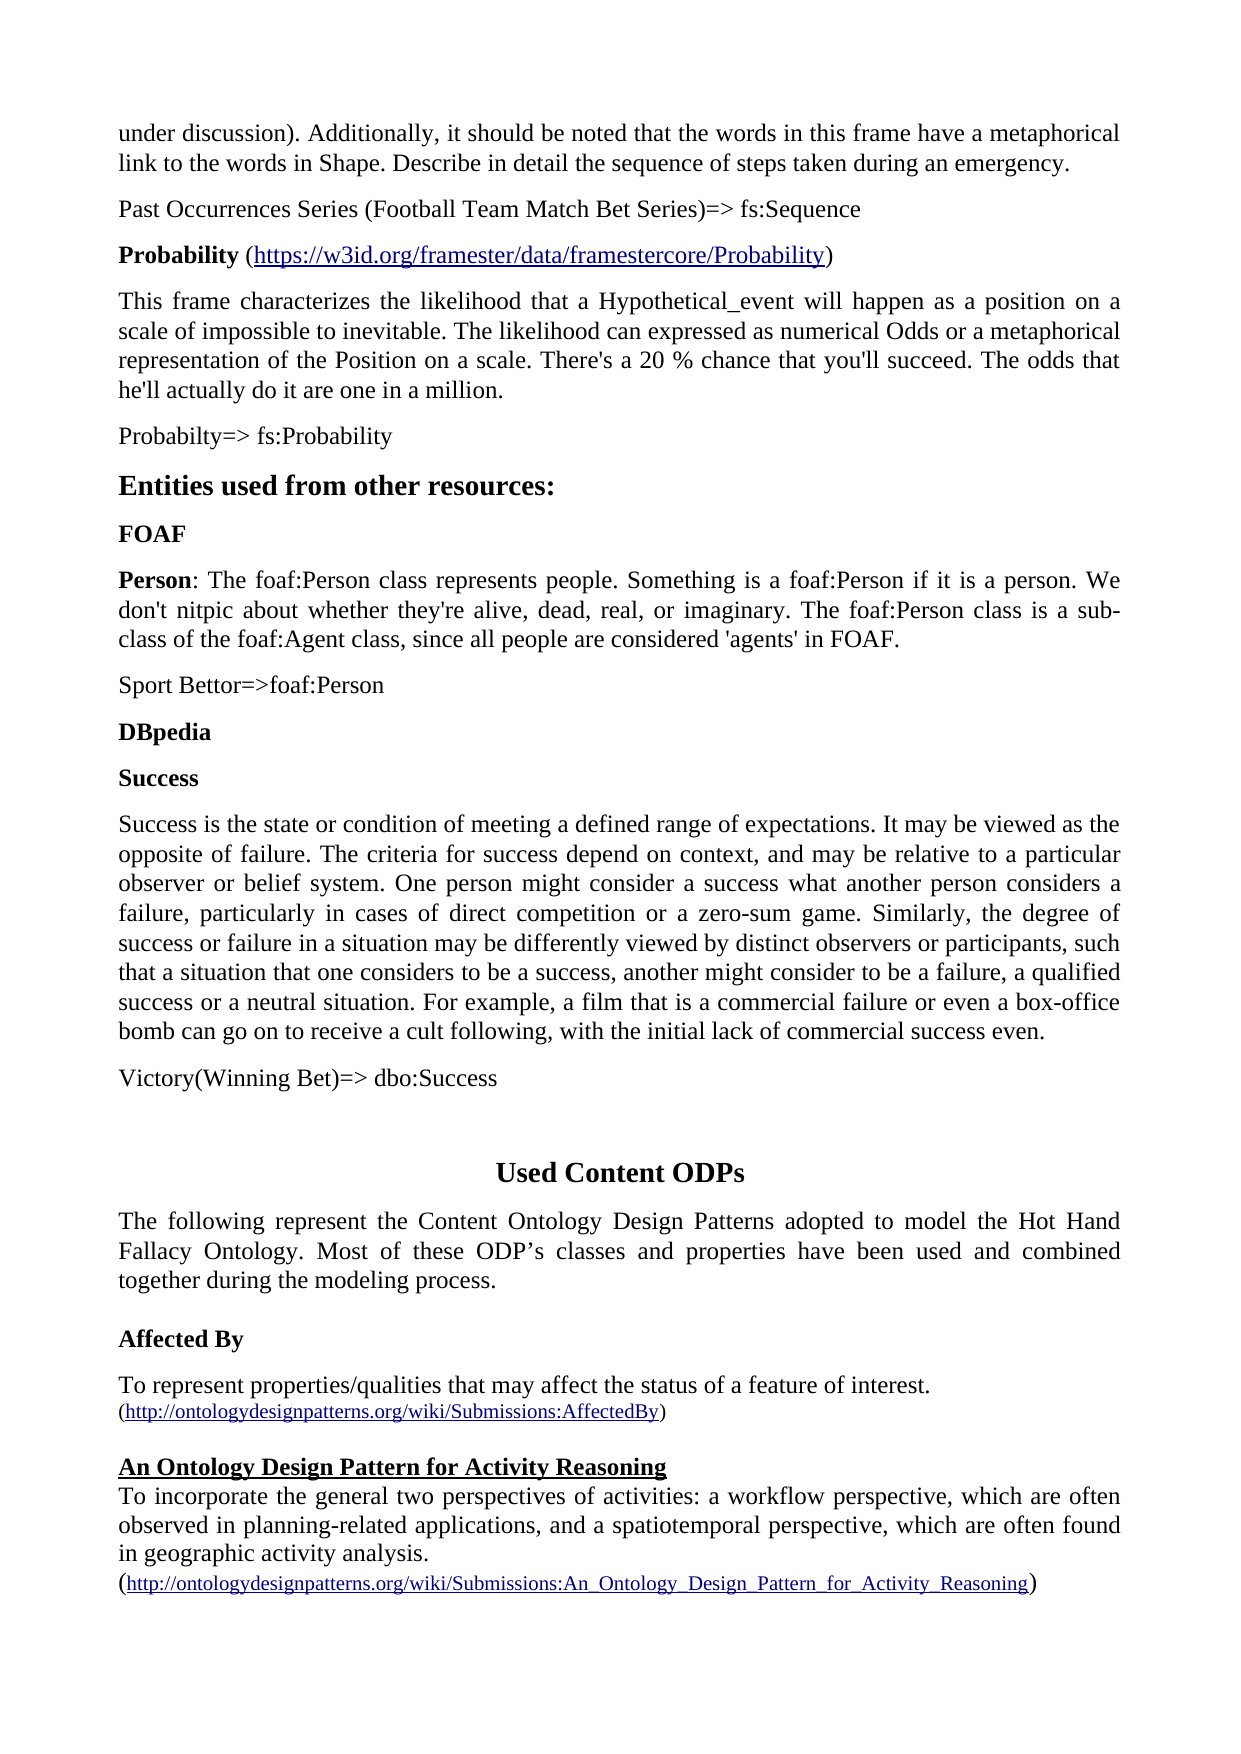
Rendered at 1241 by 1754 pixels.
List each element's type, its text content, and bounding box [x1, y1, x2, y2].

text (http://ontologydesignpatterns.org/wiki/Submissions:AffectedBy) [118, 1399, 1122, 1423]
text Person: The foaf:Person class represents people. Something is a foaf:Person if it is a person. We don't nitpic about whether they're alive, dead, real, or imaginary. The foaf:Person class is a sub-class of the foaf:Agent class, since all people are considered 'agents' in FOAF. [118, 565, 1122, 653]
text Success is the state or condition of meeting a defined range of expectations. It may be viewed as the opposite of failure. The criteria for success depend on context, and may be relative to a particular observer or belief system. One person might consider a success what another person considers a failure, particularly in cases of direct competition or a zero-sum game. Similarly, the degree of success or failure in a situation may be differently viewed by distinct observers or participants, such that a situation that one considers to be a success, another might consider to be a failure, a qualified success or a neutral situation. For example, a film that is a commercial failure or even a box-office bomb can go on to receive a cult following, with the initial lack of commercial success even. [118, 809, 1122, 1045]
text (http://ontologydesignpatterns.org/wiki/Submissions:An_Ontology_Design_Pattern_for_Activity_Reasoning) [118, 1567, 1122, 1596]
text DBpedia [118, 717, 1122, 746]
text This frame characterizes the likelihood that a Hypothetical_event will happen as a position on a scale of impossible to inevitable. The likelihood can expressed as numerical Odds or a metaphorical representation of the Position on a scale. There's a 20 % chance that you'll succeed. The odds that he'll actually do it are one in a million. [118, 286, 1122, 404]
text Success [118, 763, 1122, 792]
text Affected By [118, 1324, 1122, 1353]
text Probability (https://w3id.org/framester/data/framestercore/Probability) [118, 240, 1122, 269]
text To incorporate the general two perspectives of activities: a workflow perspective, which are often observed in planning-related applications, and a spatiotemporal perspective, which are often found in geographic activity analysis. [118, 1481, 1122, 1567]
text under discussion). Additionally, it should be noted that the words in this frame have a metaphorical link to the words in Shape. Describe in detail the sequence of steps taken during an emergency. [118, 118, 1122, 176]
text Probabilty=> fs:Probability [118, 421, 1122, 450]
text Past Occurrences Series (Football Team Match Bet Series)=> fs:Sequence [118, 194, 1122, 223]
text FOAF [118, 519, 1122, 548]
text Entities used from other resources: [118, 468, 1122, 501]
text An Ontology Design Pattern for Activity Reasoning [118, 1452, 1122, 1481]
text To represent properties/qualities that may affect the status of a feature of interest. [118, 1371, 1122, 1399]
text Sport Bettor=>foaf:Person [118, 671, 1122, 699]
text Victory(Winning Bet)=> dbo:Success [118, 1063, 1122, 1091]
text The following represent the Content Ontology Design Patterns adopted to model the Hot Hand Fallacy Ontology. Most of these ODP’s classes and properties have been used and combined together during the modeling process. [118, 1206, 1122, 1294]
text Used Content ODPs [118, 1155, 1122, 1189]
